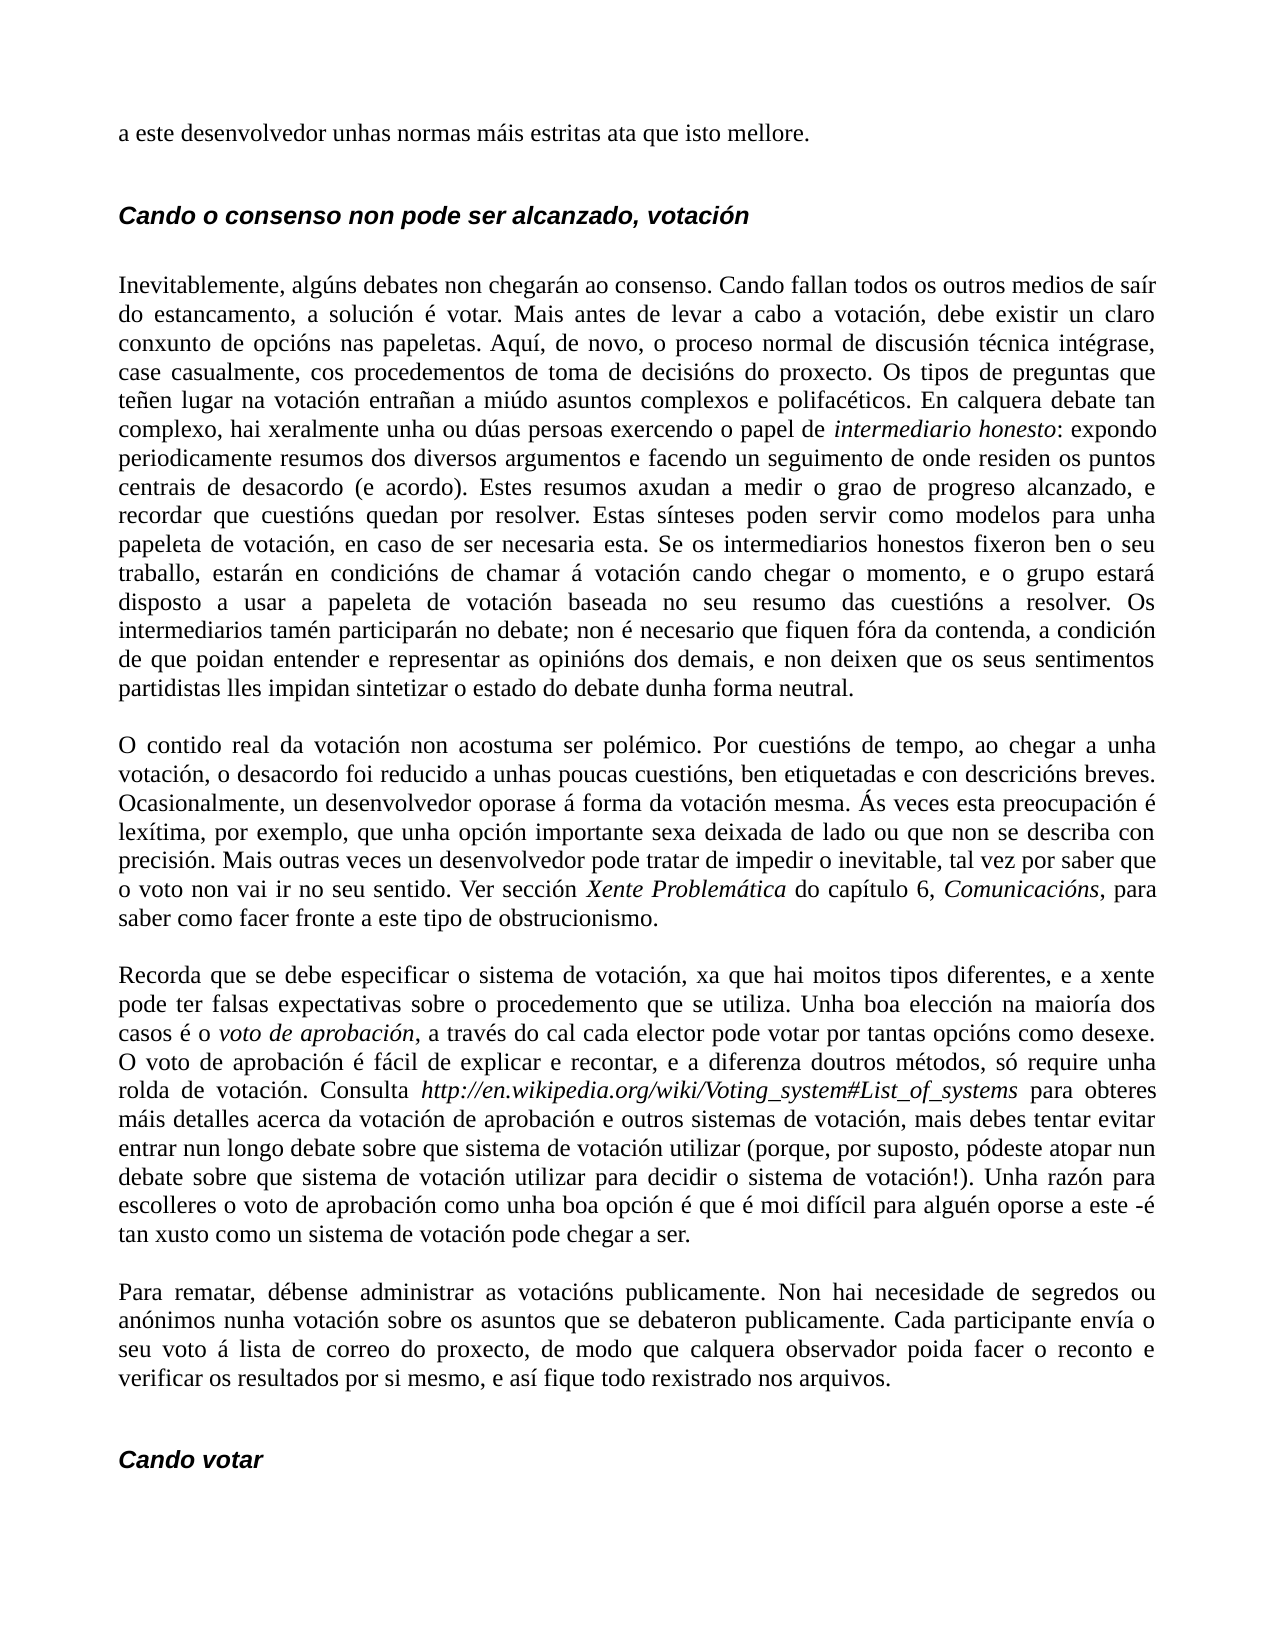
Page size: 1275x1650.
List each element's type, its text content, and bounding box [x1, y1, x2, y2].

text Inevitablemente, algúns debates non chegarán ao consenso. Cando fallan todos os outros medios de saír do estancamento, a solución é votar. Mais antes de levar a cabo a votación, debe existir un claro conxunto de opcións nas papeletas. Aquí, de novo, o proceso normal de discusión técnica intégrase, case casualmente, cos procedementos de toma de decisións do proxecto. Os tipos de preguntas que teñen lugar na votación entrañan a miúdo asuntos complexos e polifacéticos. En calquera debate tan complexo, hai xeralmente unha ou dúas persoas exercendo o papel de intermediario honesto: expondo periodicamente resumos dos diversos argumentos e facendo un seguimento de onde residen os puntos centrais de desacordo (e acordo). Estes resumos axudan a medir o grao de progreso alcanzado, e recordar que cuestións quedan por resolver. Estas sínteses poden servir como modelos para unha papeleta de votación, en caso de ser necesaria esta. Se os intermediarios honestos fixeron ben o seu traballo, estarán en condicións de chamar á votación cando chegar o momento, e o grupo estará disposto a usar a papeleta de votación baseada no seu resumo das cuestións a resolver. Os intermediarios tamén participarán no debate; non é necesario que fiquen fóra da contenda, a condición de que poidan entender e representar as opinións dos demais, e non deixen que os seus sentimentos partidistas lles impidan sintetizar o estado do debate dunha forma neutral. [118, 271, 1157, 702]
subtitle Cando o consenso non pode ser alcanzado, votación [118, 201, 1157, 229]
text O contido real da votación non acostuma ser polémico. Por cuestións de tempo, ao chegar a unha votación, o desacordo foi reducido a unhas poucas cuestións, ben etiquetadas e con descricións breves. Ocasionalmente, un desenvolvedor oporase á forma da votación mesma. Ás veces esta preocupación é lexítima, por exemplo, que unha opción importante sexa deixada de lado ou que non se describa con precisión. Mais outras veces un desenvolvedor pode tratar de impedir o inevitable, tal vez por saber que o voto non vai ir no seu sentido. Ver sección Xente Problemática do capítulo 6, Comunicacións, para saber como facer fronte a este tipo de obstrucionismo. [118, 731, 1157, 932]
subtitle Cando votar [118, 1446, 1157, 1474]
text Para rematar, débense administrar as votacións publicamente. Non hai necesidade de segredos ou anónimos nunha votación sobre os asuntos que se debateron publicamente. Cada participante envía o seu voto á lista de correo do proxecto, de modo que calquera observador poida facer o reconto e verificar os resultados por si mesmo, e así fique todo rexistrado nos arquivos. [118, 1277, 1157, 1392]
text Recorda que se debe especificar o sistema de votación, xa que hai moitos tipos diferentes, e a xente pode ter falsas expectativas sobre o procedemento que se utiliza. Unha boa elección na maioría dos casos é o voto de aprobación, a través do cal cada elector pode votar por tantas opcións como desexe. O voto de aprobación é fácil de explicar e recontar, e a diferenza doutros métodos, só require unha rolda de votación. Consulta http://en.wikipedia.org/wiki/Voting_system#List_of_systems para obteres máis detalles acerca da votación de aprobación e outros sistemas de votación, mais debes tentar evitar entrar nun longo debate sobre que sistema de votación utilizar (porque, por suposto, pódeste atopar nun debate sobre que sistema de votación utilizar para decidir o sistema de votación!). Unha razón para escolleres o voto de aprobación como unha boa opción é que é moi difícil para alguén oporse a este -é tan xusto como un sistema de votación pode chegar a ser. [118, 961, 1157, 1248]
text a este desenvolvedor unhas normas máis estritas ata que isto mellore. [118, 118, 1157, 147]
